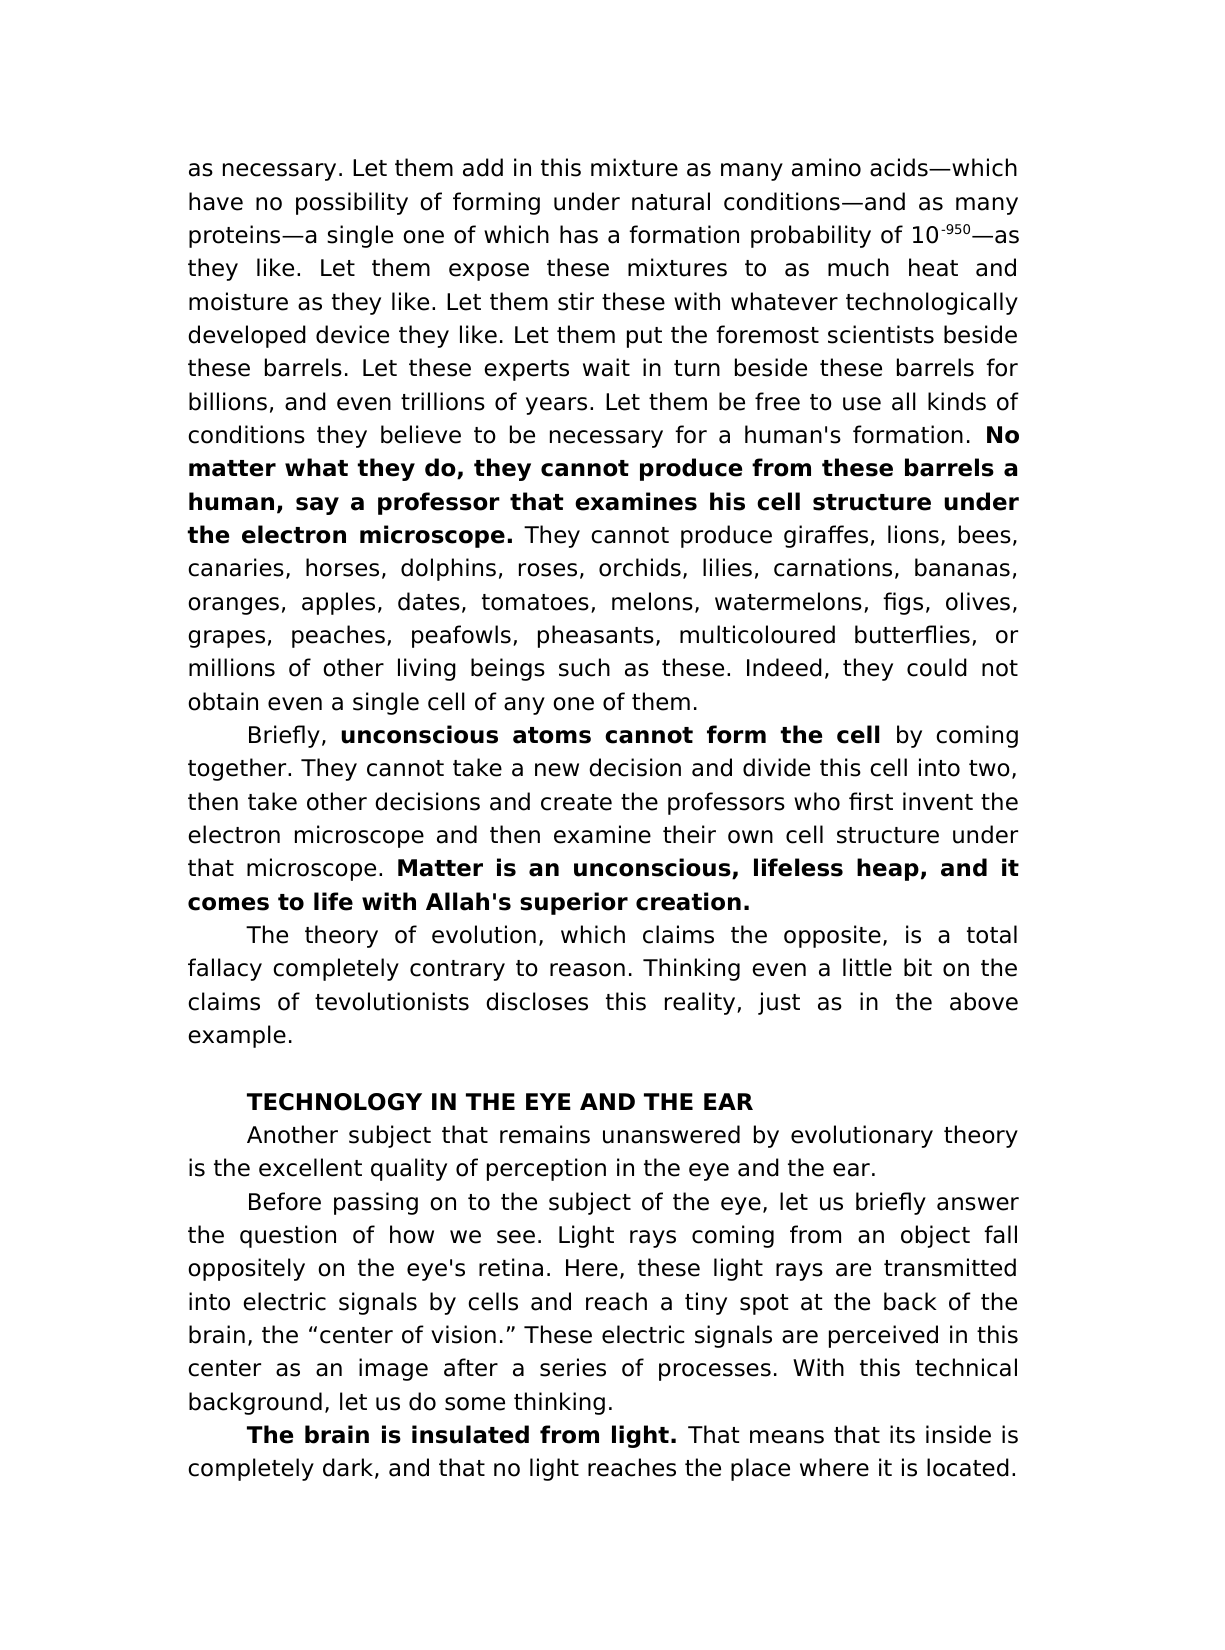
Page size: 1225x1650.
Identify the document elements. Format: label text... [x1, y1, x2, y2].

text The brain is insulated from light. That means that its inside is completely dark, and that no light reaches the place where it is located. [187, 1417, 1020, 1483]
text Before passing on to the subject of the eye, let us briefly answer the question of how we see. Light rays coming from an object fall oppositely on the eye's retina. Here, these light rays are transmitted into electric signals by cells and reach a tiny spot at the back of the brain, the “center of vision.” These electric signals are perceived in this center as an image after a series of processes. With this technical background, let us do some thinking. [187, 1183, 1020, 1417]
text The theory of evolution, which claims the opposite, is a total fallacy completely contrary to reason. Thinking even a little bit on the claims of tevolutionists discloses this reality, just as in the above example. [187, 917, 1020, 1050]
text Another subject that remains unanswered by evolutionary theory is the excellent quality of perception in the eye and the ear. [187, 1117, 1020, 1183]
text as necessary. Let them add in this mixture as many amino acids—which have no possibility of forming under natural conditions—and as many proteins—a single one of which has a formation probability of 10-950—as they like. Let them expose these mixtures to as much heat and moisture as they like. Let them stir these with whatever technologically developed device they like. Let them put the foremost scientists beside these barrels. Let these experts wait in turn beside these barrels for billions, and even trillions of years. Let them be free to use all kinds of conditions they believe to be necessary for a human's formation. No matter what they do, they cannot produce from these barrels a human, say a professor that examines his cell structure under the electron microscope. They cannot produce giraffes, lions, bees, canaries, horses, dolphins, roses, orchids, lilies, carnations, bananas, oranges, apples, dates, tomatoes, melons, watermelons, figs, olives, grapes, peaches, peafowls, pheasants, multicoloured butterflies, or millions of other living beings such as these. Indeed, they could not obtain even a single cell of any one of them. [187, 150, 1020, 717]
text TECHNOLOGY IN THE EYE AND THE EAR [187, 1083, 1020, 1117]
text Briefly, unconscious atoms cannot form the cell by coming together. They cannot take a new decision and divide this cell into two, then take other decisions and create the professors who first invent the electron microscope and then examine their own cell structure under that microscope. Matter is an unconscious, lifeless heap, and it comes to life with Allah's superior creation. [187, 717, 1020, 917]
